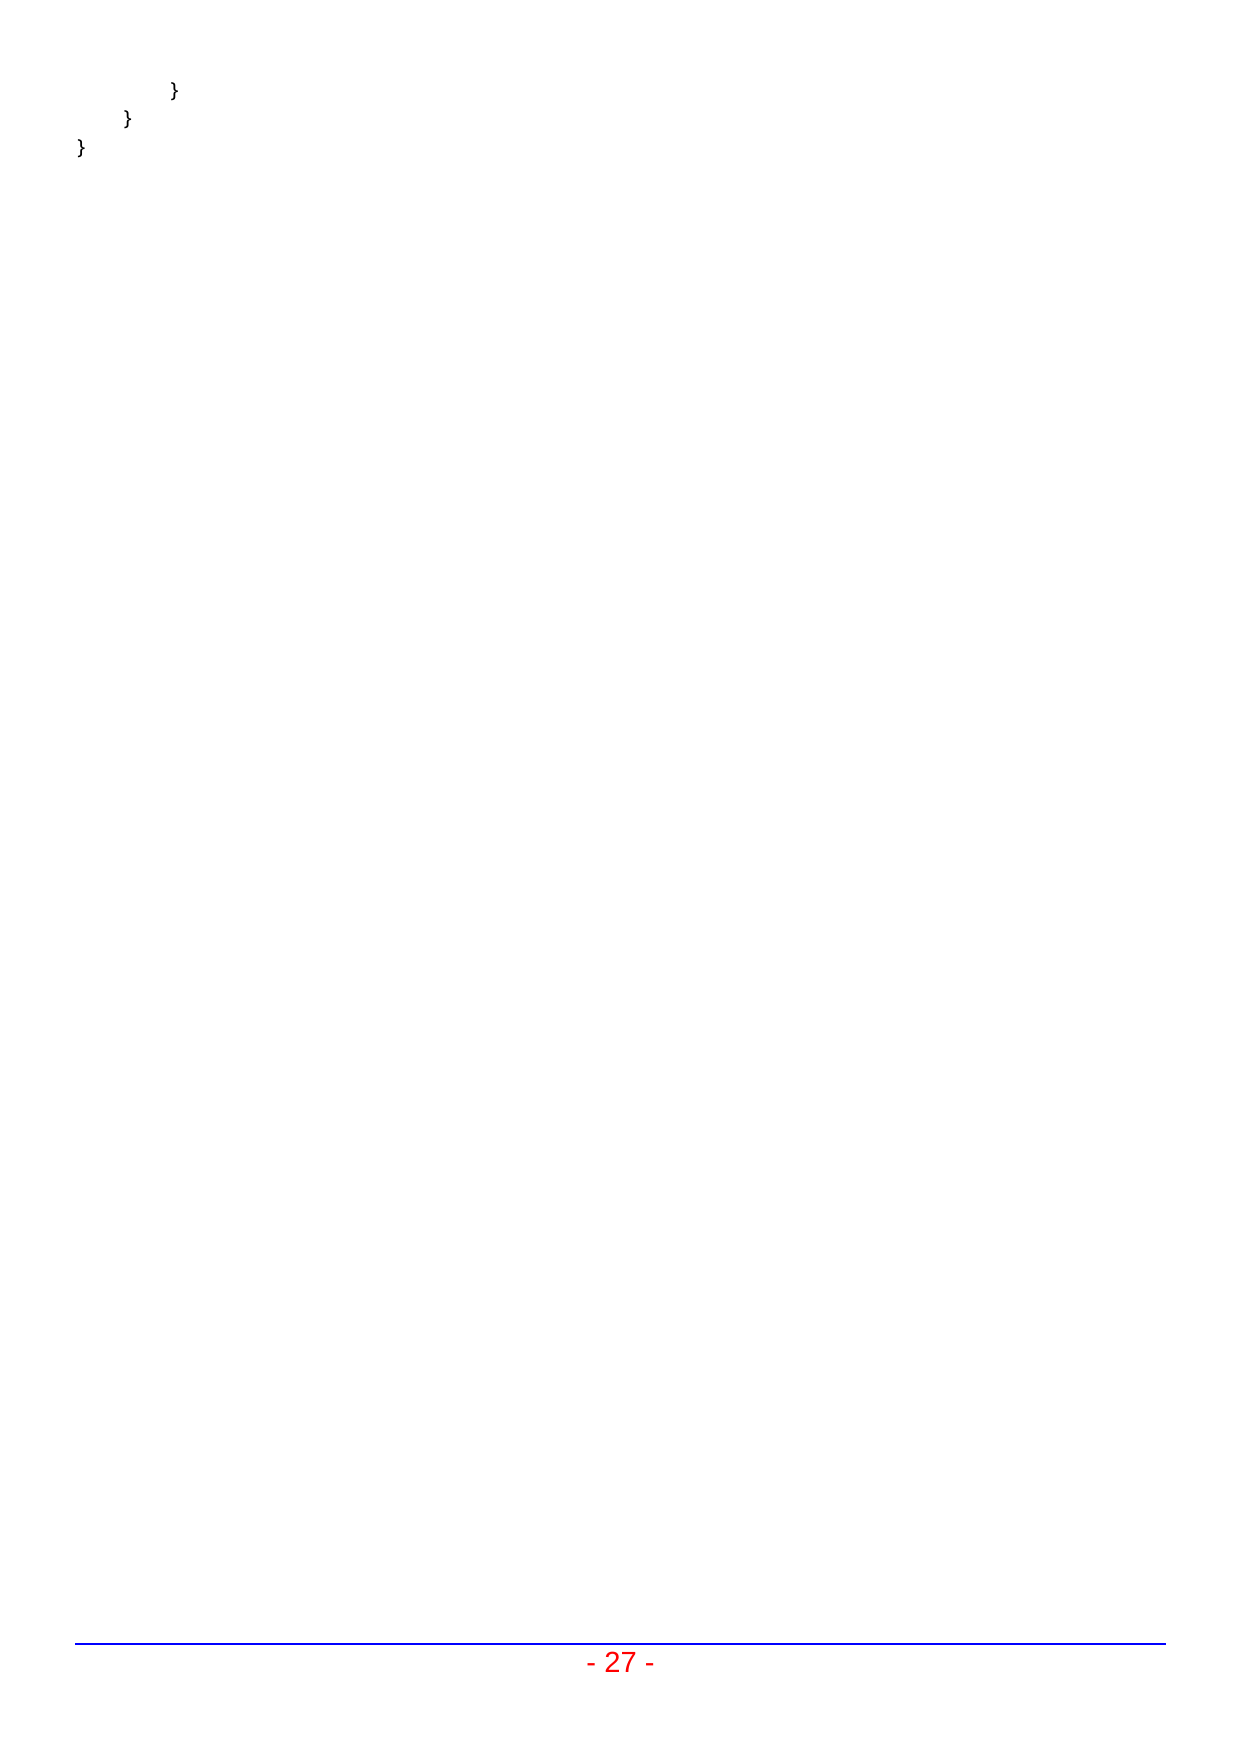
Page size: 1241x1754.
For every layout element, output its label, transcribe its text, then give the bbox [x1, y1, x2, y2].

text } [75, 132, 1166, 160]
text } [75, 103, 1166, 132]
text } [75, 75, 1166, 103]
